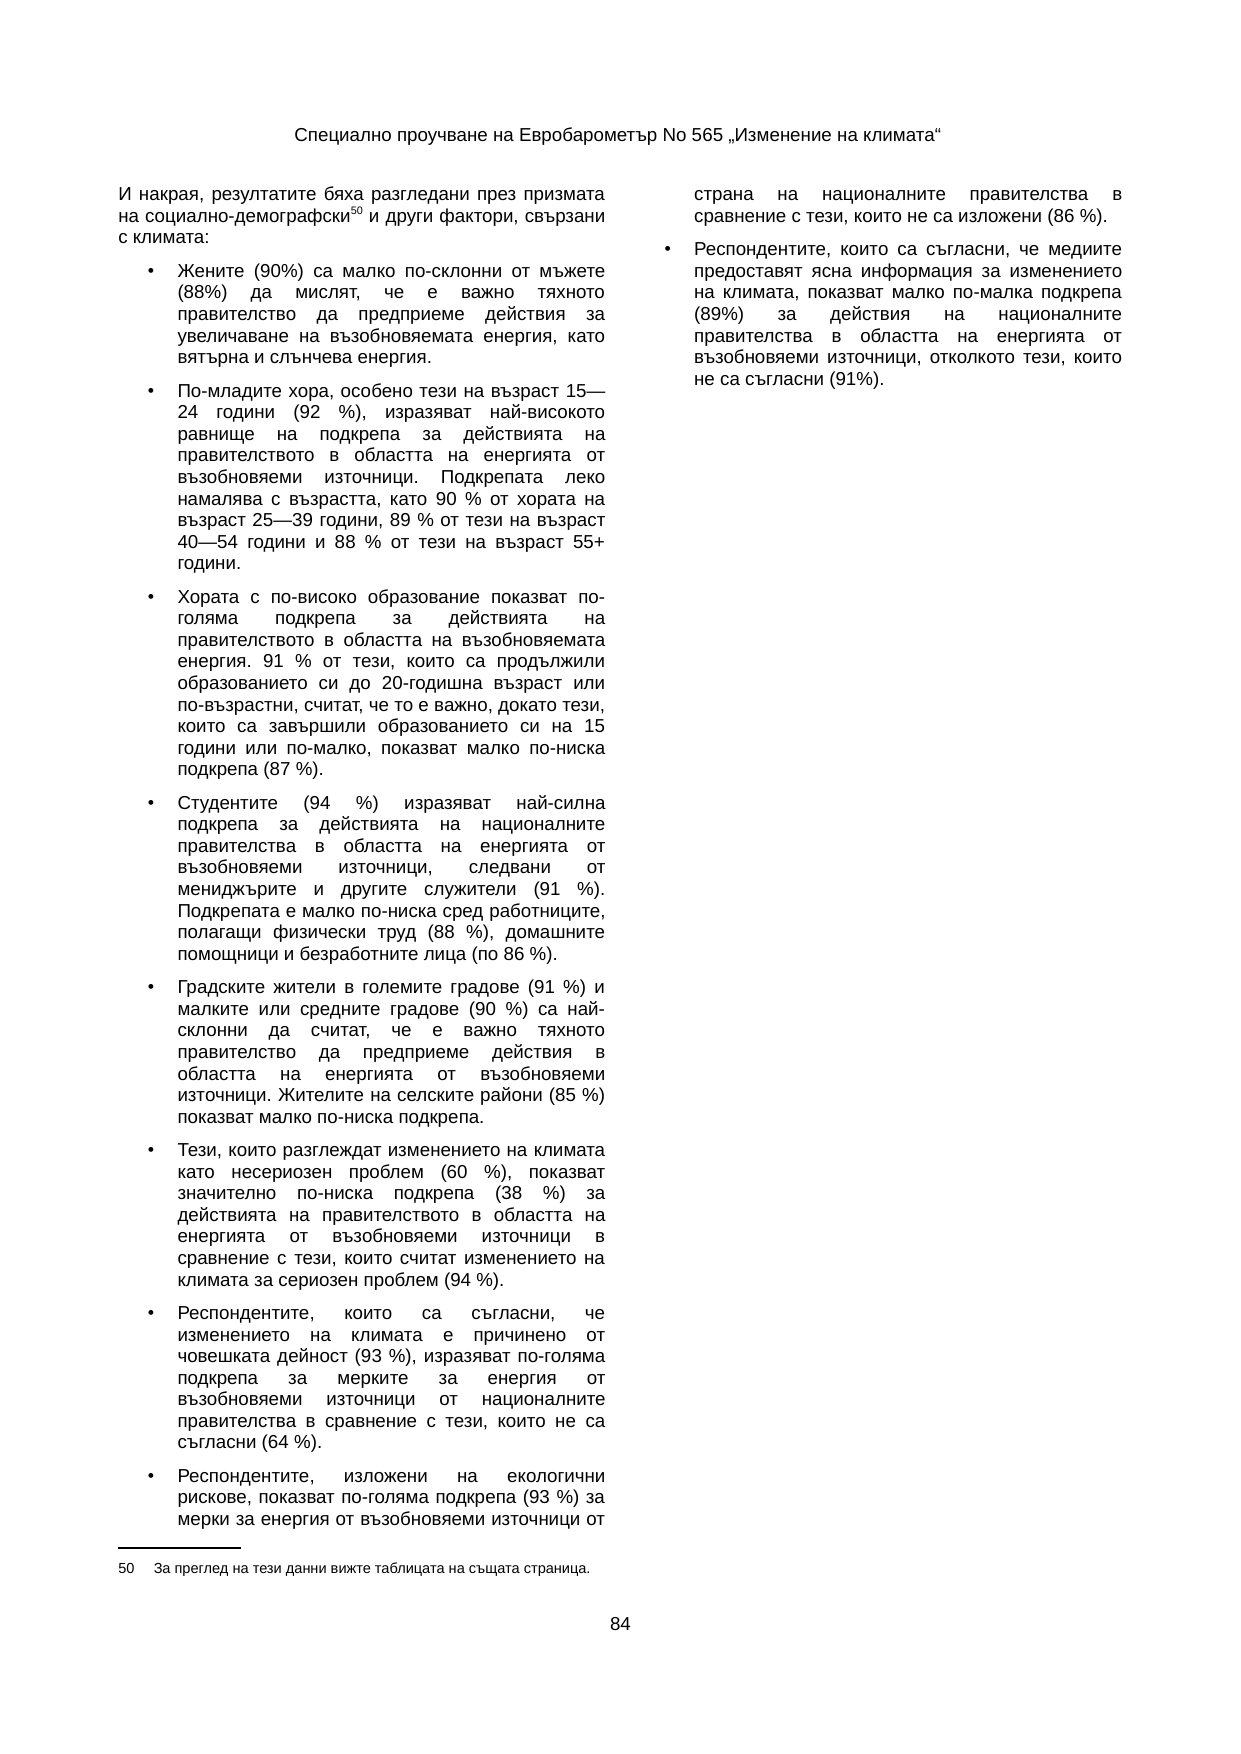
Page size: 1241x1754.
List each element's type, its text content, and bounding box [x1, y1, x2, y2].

list По-младите хора, особено тези на възраст 15—24 години (92 %), изразяват най-високото равнище на подкрепа за действията на правителството в областта на енергията от възобновяеми източници. Подкрепата леко намалява с възрастта, като 90 % от хората на възраст 25—39 години, 89 % от тези на възраст 40—54 години и 88 % от тези на възраст 55+ години. [148, 379, 605, 573]
text И накрая, резултатите бяха разгледани през призмата на социално-демографски и други фактори, свързани с климата: [118, 183, 605, 248]
list Тези, които разглеждат изменението на климата като несериозен проблем (60 %), показват значително по-ниска подкрепа (38 %) за действията на правителството в областта на енергията от възобновяеми източници в сравнение с тези, които считат изменението на климата за сериозен проблем (94 %). [148, 1139, 605, 1290]
list Респондентите, изложени на екологични рискове, показват по-голяма подкрепа (93 %) за мерки за енергия от възобновяеми източници от [148, 1465, 605, 1529]
list страна на националните правителства в сравнение с тези, които не са изложени (86 %). [664, 183, 1122, 226]
list Градските жители в големите градове (91 %) и малките или средните градове (90 %) са най-склонни да считат, че е важно тяхното правителство да предприеме действия в областта на енергията от възобновяеми източници. Жителите на селските райони (85 %) показват малко по-ниска подкрепа. [148, 976, 605, 1127]
list Студентите (94 %) изразяват най-силна подкрепа за действията на националните правителства в областта на енергията от възобновяеми източници, следвани от мениджърите и другите служители (91 %). Подкрепата е малко по-ниска сред работниците, полагащи физически труд (88 %), домашните помощници и безработните лица (по 86 %). [148, 791, 605, 964]
list Респондентите, които са съгласни, че медиите предоставят ясна информация за изменението на климата, показват малко по-малка подкрепа (89%) за действия на националните правителства в областта на енергията от възобновяеми източници, отколкото тези, които не са съгласни (91%). [664, 238, 1122, 389]
list Жените (90%) са малко по-склонни от мъжете (88%) да мислят, че е важно тяхното правителство да предприеме действия за увеличаване на възобновяемата енергия, като вятърна и слънчева енергия. [148, 259, 605, 367]
text За преглед на тези данни вижте таблицата на същата страница. [118, 1560, 605, 1577]
list Хората с по-високо образование показват по-голяма подкрепа за действията на правителството в областта на възобновяемата енергия. 91 % от тези, които са продължили образованието си до 20-годишна възраст или по-възрастни, считат, че то е важно, докато тези, които са завършили образованието си на 15 години или по-малко, показват малко по-ниска подкрепа (87 %). [148, 585, 605, 779]
list Респондентите, които са съгласни, че изменението на климата е причинено от човешката дейност (93 %), изразяват по-голяма подкрепа за мерките за енергия от възобновяеми източници от националните правителства в сравнение с тези, които не са съгласни (64 %). [148, 1302, 605, 1453]
